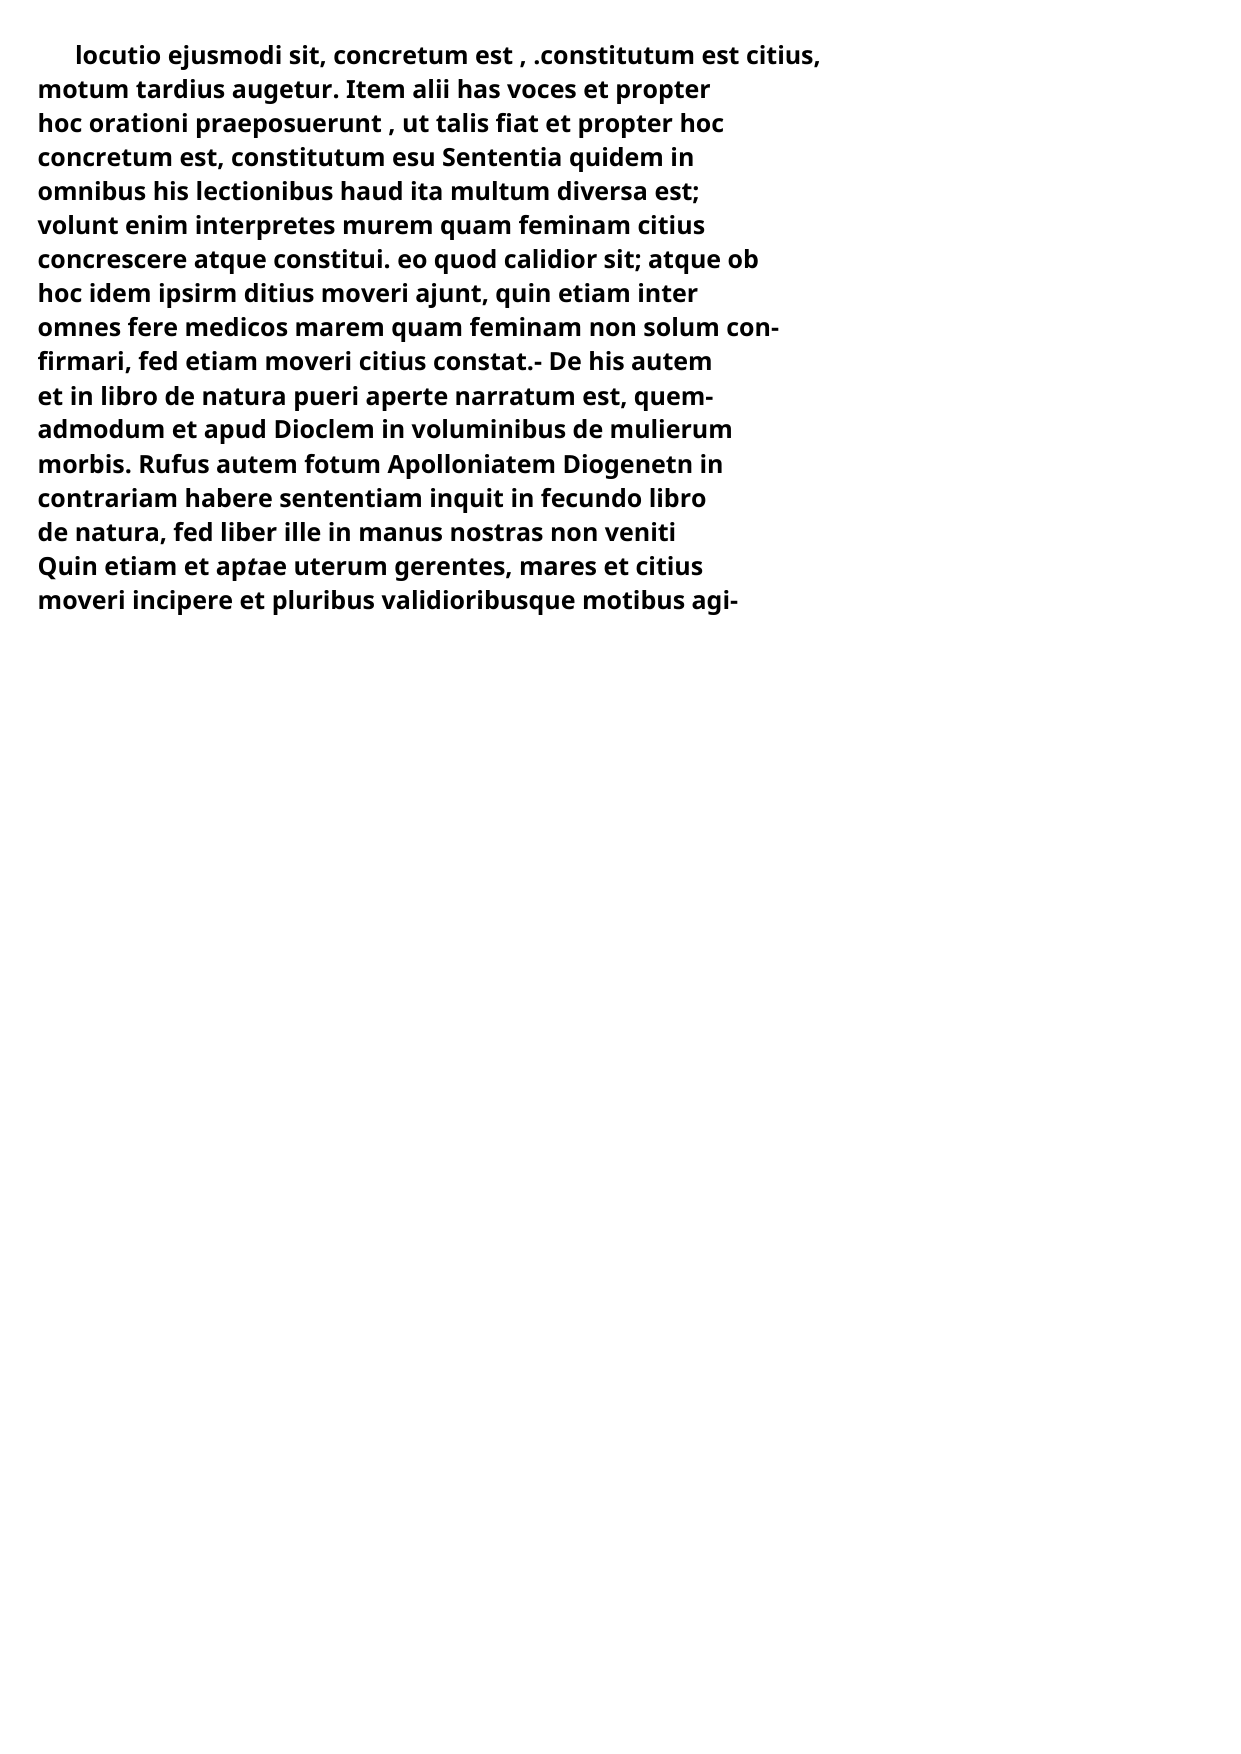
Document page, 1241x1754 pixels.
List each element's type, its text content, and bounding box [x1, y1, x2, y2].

text locutio ejusmodi sit, concretum est , .constitutum est citius, motum tardius augetur. Item alii has voces et propter hoc orationi praeposuerunt , ut talis fiat et propter hoc concretum est, constitutum esu Sententia quidem in omnibus his lectionibus haud ita multum diversa est; volunt enim interpretes murem quam feminam citius concrescere atque constitui. eo quod calidior sit; atque ob hoc idem ipsirm ditius moveri ajunt, quin etiam inter omnes fere medicos marem quam feminam non solum con- firmari, fed etiam moveri citius constat.- De his autem et in libro de natura pueri aperte narratum est, quem- admodum et apud Dioclem in voluminibus de mulierum morbis. Rufus autem fotum Apolloniatem Diogenetn in contrariam habere sententiam inquit in fecundo libro de natura, fed liber ille in manus nostras non veniti Quin etiam et aptae uterum gerentes, mares et citius moveri incipere et pluribus validioribusque motibus agi- [37, 37, 1203, 617]
